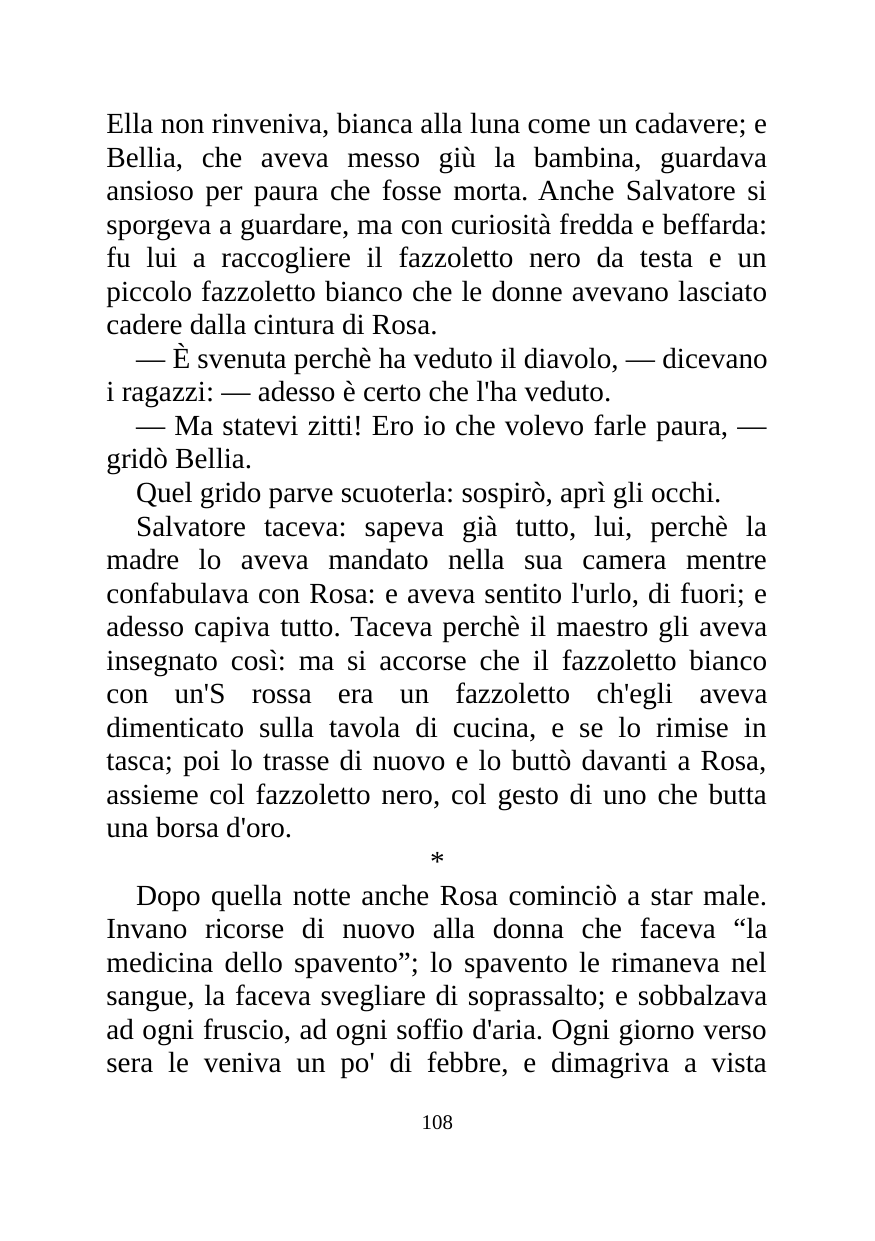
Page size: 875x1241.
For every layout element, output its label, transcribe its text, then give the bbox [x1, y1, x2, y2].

text * [106, 844, 768, 878]
text Quel grido parve scuoterla: sospirò, aprì gli occhi. [106, 475, 768, 509]
text Dopo quella notte anche Rosa cominciò a star male. Invano ricorse di nuovo alla donna che faceva “la medicina dello spavento”; lo spavento le rimaneva nel sangue, la faceva svegliare di soprassalto; e sobbalzava ad ogni fruscio, ad ogni soffio d'aria. Ogni giorno verso sera le veniva un po' di febbre, e dimagriva a vista [106, 878, 768, 1079]
text Ella non rinveniva, bianca alla luna come un cadavere; e Bellia, che aveva messo giù la bambina, guardava ansioso per paura che fosse morta. Anche Salvatore si sporgeva a guardare, ma con curiosità fredda e beffarda: fu lui a raccogliere il fazzoletto nero da testa e un piccolo fazzoletto bianco che le donne avevano lasciato cadere dalla cintura di Rosa. [106, 106, 768, 341]
text Salvatore taceva: sapeva già tutto, lui, perchè la madre lo aveva mandato nella sua camera mentre confabulava con Rosa: e aveva sentito l'urlo, di fuori; e adesso capiva tutto. Taceva perchè il maestro gli aveva insegnato così: ma si accorse che il fazzoletto bianco con un'S rossa era un fazzoletto ch'egli aveva dimenticato sulla tavola di cucina, e se lo rimise in tasca; poi lo trasse di nuovo e lo buttò davanti a Rosa, assieme col fazzoletto nero, col gesto di uno che butta una borsa d'oro. [106, 509, 768, 844]
text — È svenuta perchè ha veduto il diavolo, — dicevano i ragazzi: — adesso è certo che l'ha veduto. [106, 341, 768, 408]
text — Ma statevi zitti! Ero io che volevo farle paura, — gridò Bellia. [106, 408, 768, 475]
